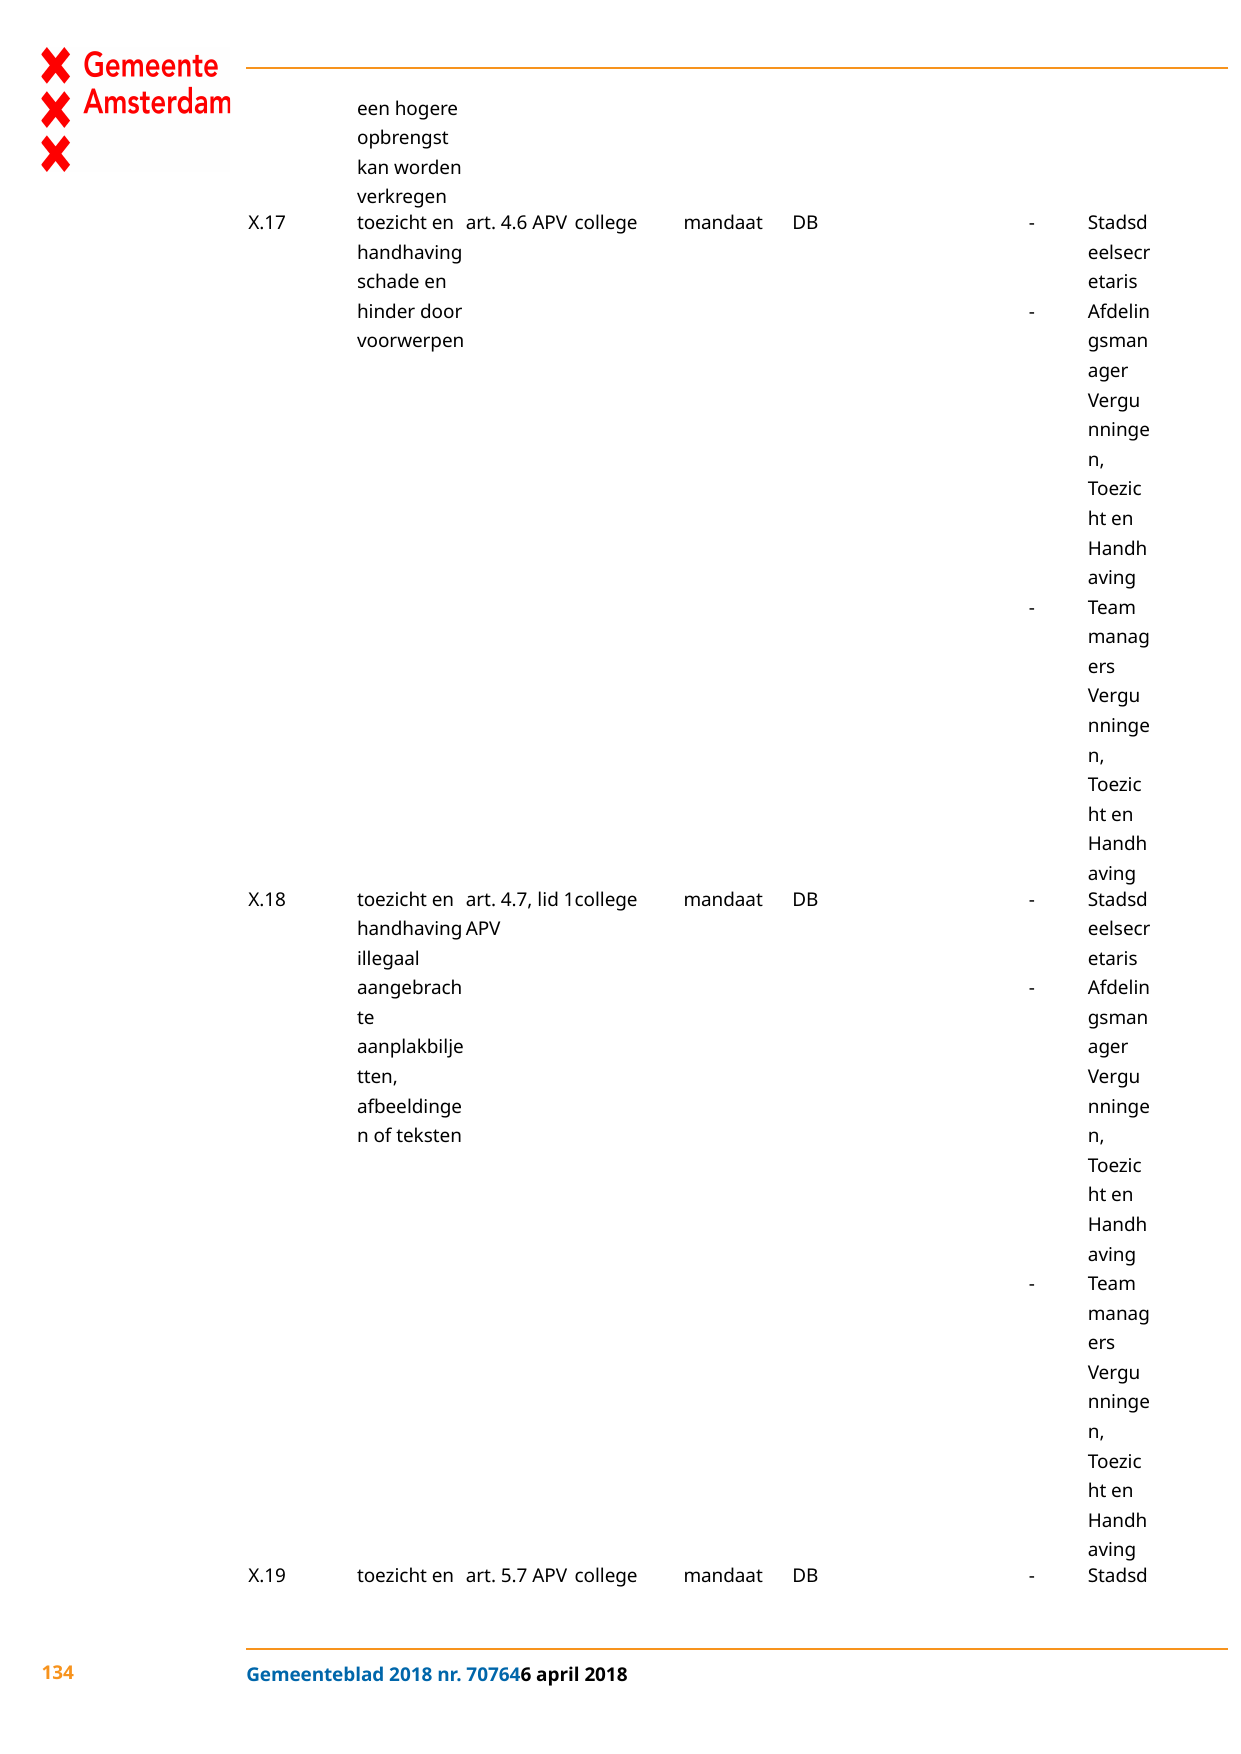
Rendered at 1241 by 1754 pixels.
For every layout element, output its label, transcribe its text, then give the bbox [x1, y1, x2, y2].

table_cell [466, 95, 574, 209]
table_cell Stadsdeelsecretaris Afdelingsmanager Vergunningen, Toezicht en Handhaving Teammanagers Vergunningen, Toezicht en Handhaving [1029, 209, 1152, 886]
table_cell X.17 [248, 209, 357, 886]
table_cell college [574, 1563, 683, 1588]
table_cell DB [792, 886, 901, 1562]
table_cell [574, 95, 683, 209]
table_cell DB [792, 209, 901, 886]
table_cell mandaat [683, 209, 792, 886]
table_cell DB [792, 1563, 901, 1588]
table_cell college [574, 209, 683, 886]
table_cell toezicht en handhaving schade en hinder door voorwerpen [357, 209, 466, 886]
table_cell [901, 209, 1028, 886]
table_cell college [574, 886, 683, 1562]
table_cell [901, 886, 1028, 1562]
table_cell toezicht en [357, 1563, 466, 1588]
table_cell X.18 [248, 886, 357, 1562]
table_cell art. 4.7, lid 1 APV [466, 886, 574, 1562]
table_cell mandaat [683, 886, 792, 1562]
table_cell [1029, 95, 1152, 209]
table_cell toezicht en handhaving illegaal aangebrachte aanplakbiljetten, afbeeldingen of teksten [357, 886, 466, 1562]
table_cell [248, 95, 357, 209]
table_cell [901, 1563, 1028, 1588]
picture [41, 47, 231, 172]
table_cell art. 5.7 APV [466, 1563, 574, 1588]
table_cell mandaat [683, 1563, 792, 1588]
table_cell [901, 95, 1028, 209]
table_cell [683, 95, 792, 209]
table_cell art. 4.6 APV [466, 209, 574, 886]
table_cell een hogere opbrengst kan worden verkregen [357, 95, 466, 209]
table_cell [792, 95, 901, 209]
table_cell Stadsd [1029, 1563, 1152, 1588]
table_cell X.19 [248, 1563, 357, 1588]
table_cell Stadsdeelsecretaris Afdelingsmanager Vergunningen, Toezicht en Handhaving Teammanagers Vergunningen, Toezicht en Handhaving [1029, 886, 1152, 1562]
